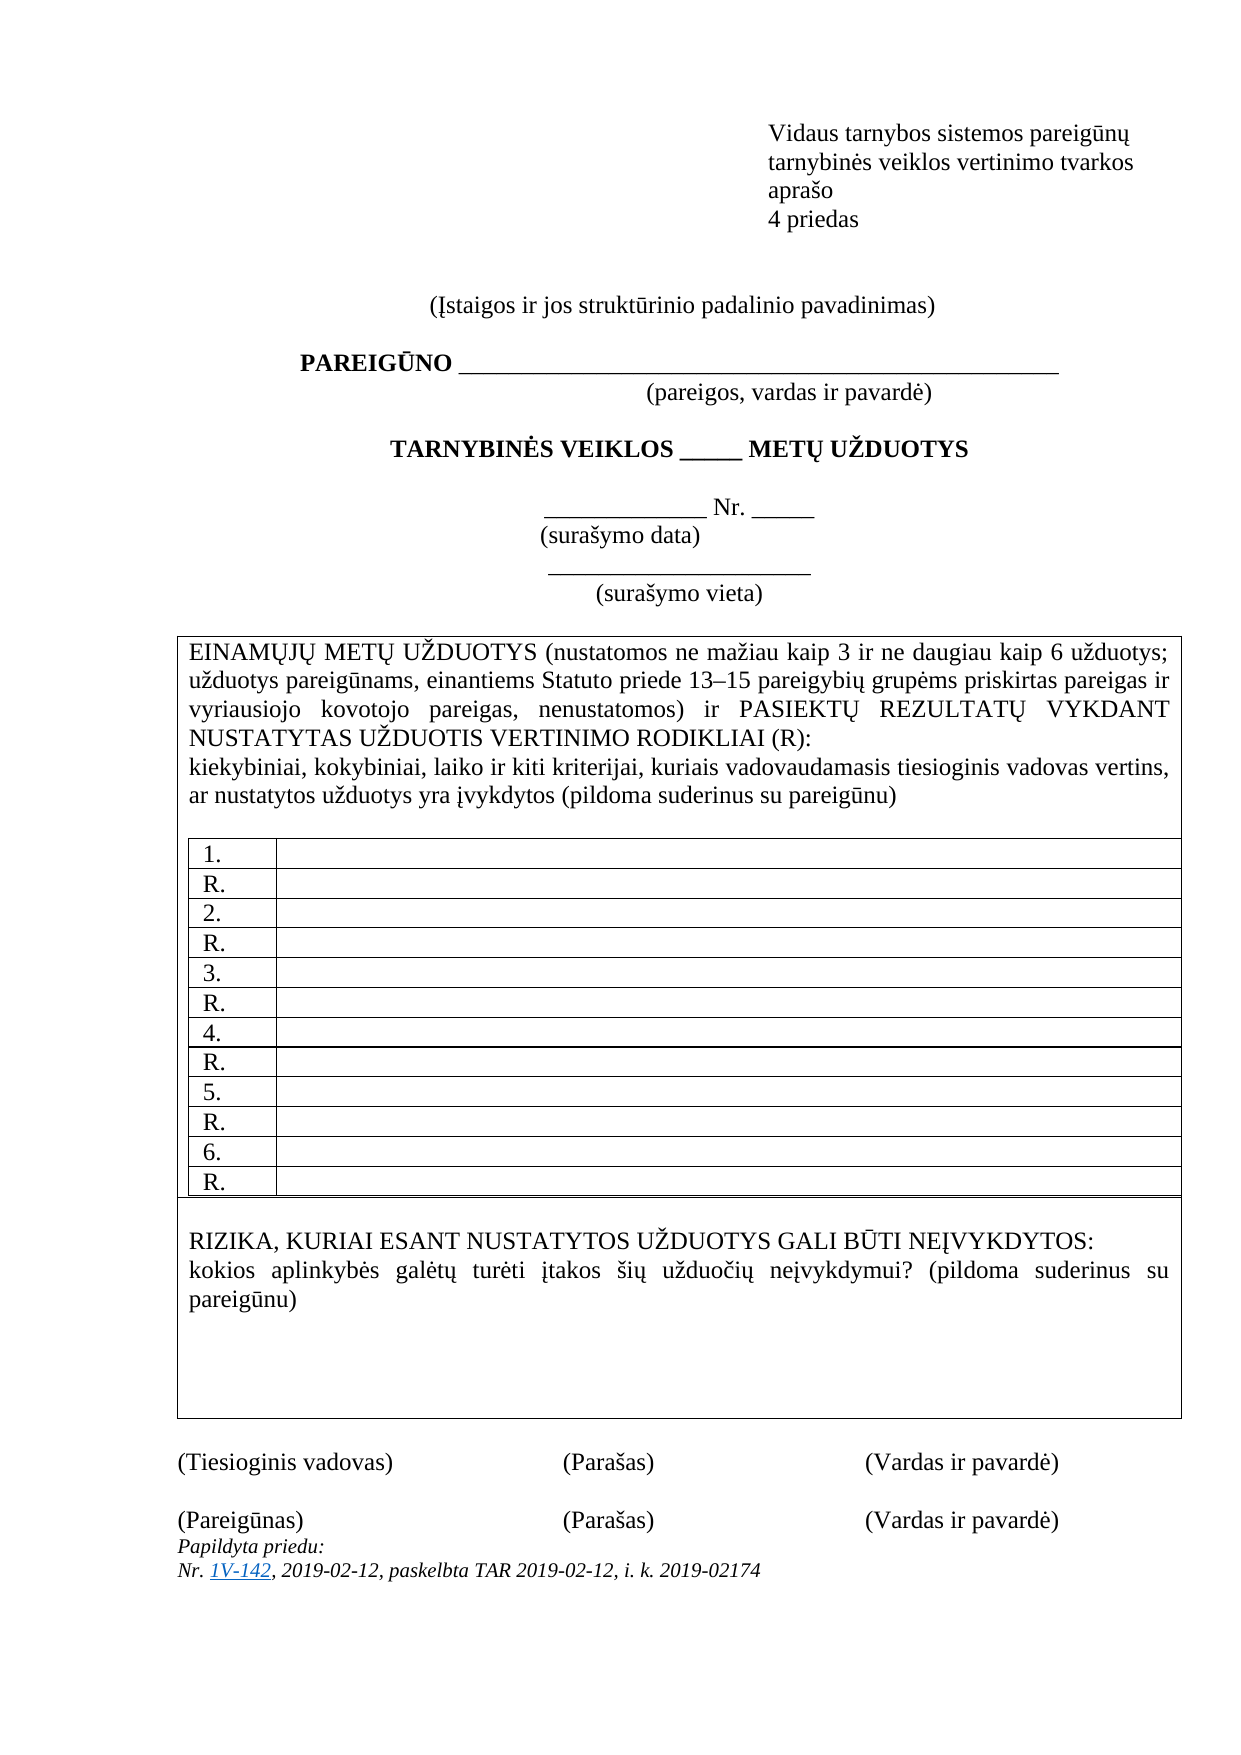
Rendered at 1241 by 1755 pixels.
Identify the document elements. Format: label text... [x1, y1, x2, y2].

text (Tiesioginis vadovas) (Parašas) (Vardas ir pavardė) [177, 1447, 1181, 1476]
table_cell 6. [189, 1137, 276, 1166]
table_cell 3. [189, 958, 276, 987]
table_cell [277, 988, 1181, 1017]
table_cell R. [189, 1107, 276, 1136]
table_cell [277, 1048, 1181, 1076]
text PAREIGŪNO ________________________________________________ [177, 348, 1181, 377]
text _____________ Nr. _____ [177, 492, 1181, 521]
table_cell RIZIKA, KURIAI ESANT NUSTATYTOS UŽDUOTYS GALI BŪTI NEĮVYKDYTOS: kokios aplinkybės galėtų turėti įtakos šių užduočių neįvykdymui? (pildoma suderinus su pareigūnu) [178, 1198, 1181, 1418]
table_cell R. [189, 869, 276, 897]
table_cell [277, 869, 1181, 897]
table_cell R. [189, 928, 276, 957]
text TARNYBINĖS VEIKLOS _____ METŲ UŽDUOTYS [177, 434, 1181, 463]
table_cell [277, 958, 1181, 987]
table_cell [277, 1137, 1181, 1166]
text aprašo [768, 176, 1181, 204]
table_cell [277, 928, 1181, 957]
text Vidaus tarnybos sistemos pareigūnų [768, 118, 1181, 147]
text (pareigos, vardas ir pavardė) [177, 377, 1181, 406]
table_cell R. [189, 1048, 276, 1076]
table_header 1. [189, 839, 276, 868]
text Nr. 1V-142, 2019-02-12, paskelbta TAR 2019-02-12, i. k. 2019-02174 [177, 1558, 1181, 1582]
table_cell [277, 899, 1181, 927]
text (surašymo vieta) [177, 578, 1181, 607]
table_cell 2. [189, 899, 276, 927]
text _____________________ [177, 549, 1181, 578]
text tarnybinės veiklos vertinimo tvarkos [768, 147, 1181, 176]
table_cell [277, 1107, 1181, 1136]
text (surašymo data) [59, 521, 1181, 549]
text 4 priedas [768, 204, 1181, 233]
text Papildyta priedu: [177, 1534, 1181, 1558]
table_header EINAMŲJŲ METŲ UŽDUOTYS (nustatomos ne mažiau kaip 3 ir ne daugiau kaip 6 užduotys; užduotys pareigūnams, einantiems Statuto priede 13–15 pareigybių grupėms priskirtas pareigas ir vyriausiojo kovotojo pareigas, nenustatomos) ir PASIEKTŲ REZULTATŲ VYKDANT NUSTATYTAS UŽDUOTIS VERTINIMO RODIKLIAI (R): kiekybiniai, kokybiniai, laiko ir kiti kriterijai, kuriais vadovaudamasis tiesioginis vadovas vertins, ar nustatytos užduotys yra įvykdytos (pildoma suderinus su pareigūnu) [178, 637, 1181, 1197]
table_cell 5. [189, 1077, 276, 1106]
text (Pareigūnas) (Parašas) (Vardas ir pavardė) [177, 1505, 1181, 1534]
table_header [277, 839, 1181, 868]
table_cell 4. [189, 1018, 276, 1046]
table_cell [277, 1077, 1181, 1106]
table_cell R. [189, 988, 276, 1017]
table_cell [277, 1018, 1181, 1046]
table_cell R. [189, 1167, 276, 1195]
text (Įstaigos ir jos struktūrinio padalinio pavadinimas) [177, 291, 1181, 319]
table_cell [277, 1167, 1181, 1195]
